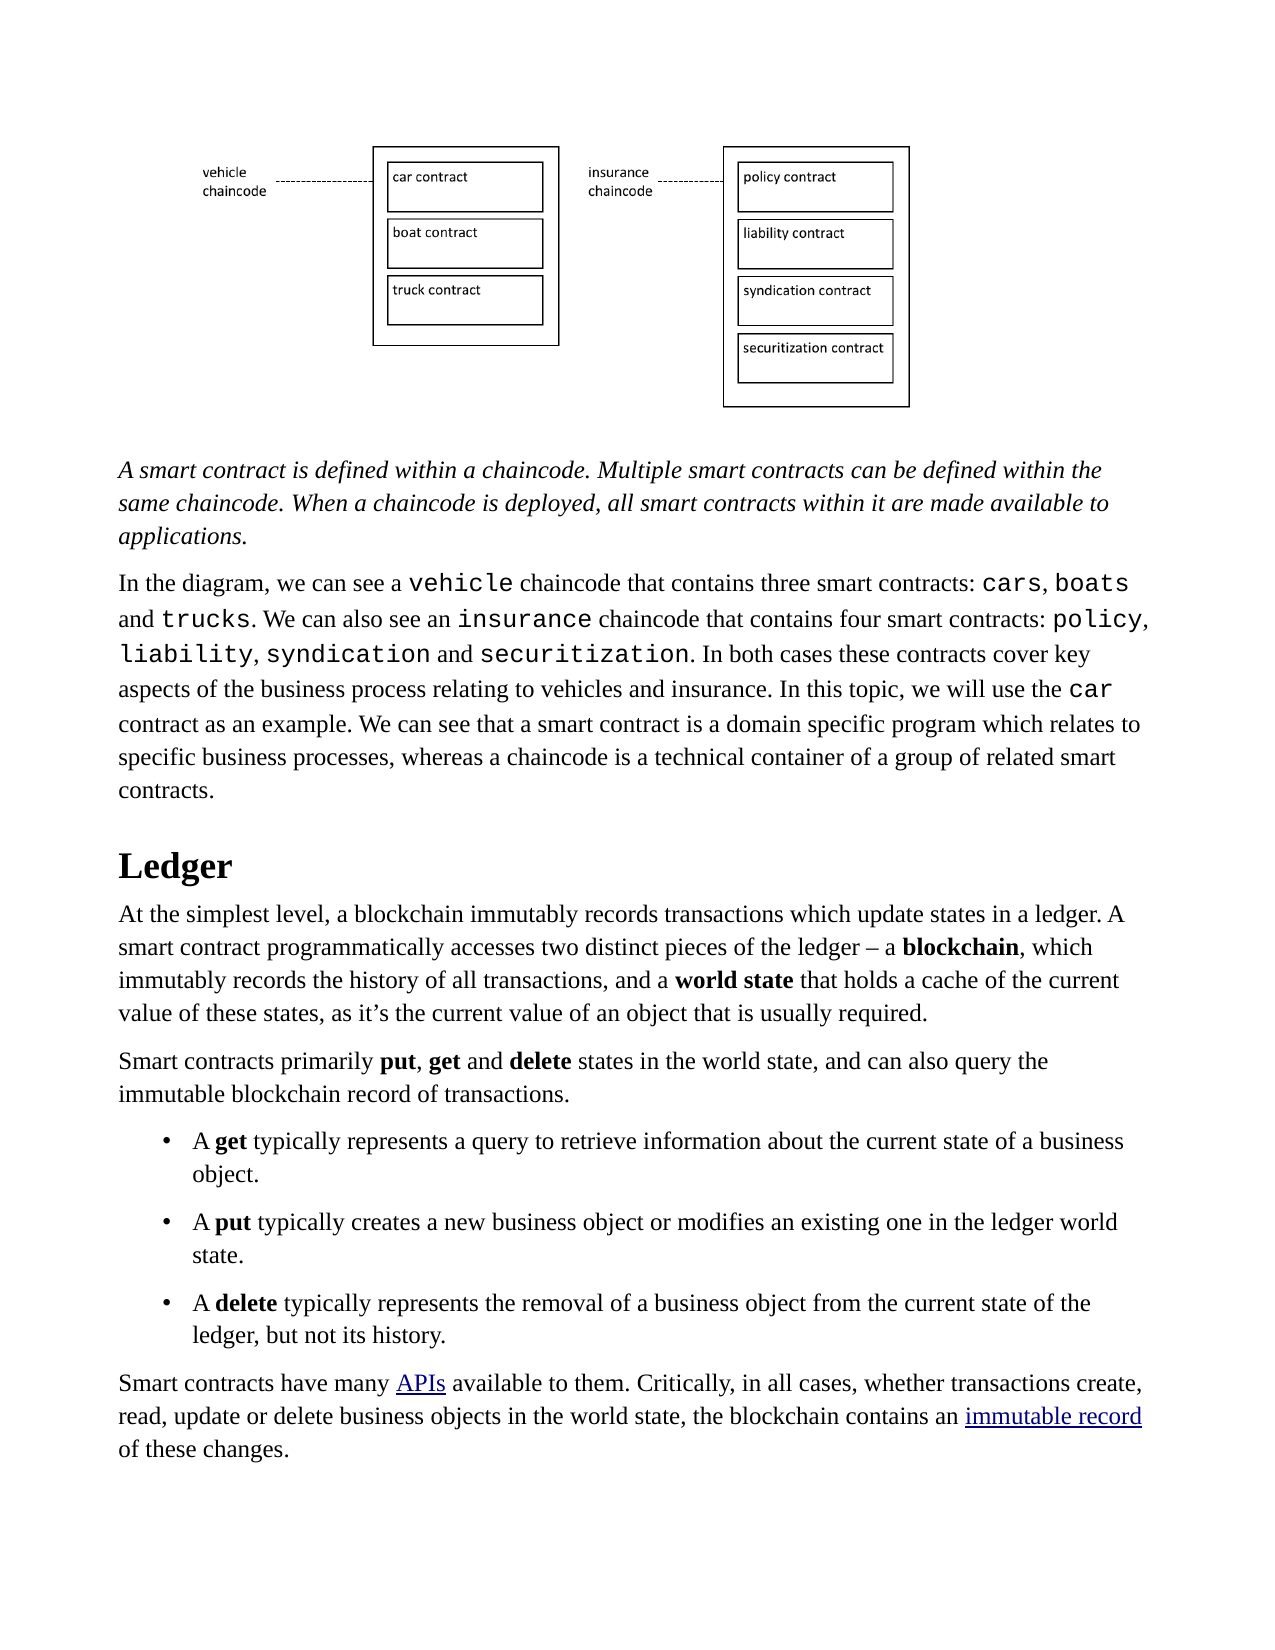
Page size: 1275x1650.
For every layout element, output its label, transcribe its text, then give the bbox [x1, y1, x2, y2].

list A get typically represents a query to retrieve information about the current state of a business object. [162, 1126, 1157, 1188]
list A delete typically represents the removal of a business object from the current state of the ledger, but not its history. [162, 1288, 1157, 1349]
text In the diagram, we can see a vehicle chaincode that contains three smart contracts: cars, boats and trucks. We can also see an insurance chaincode that contains four smart contracts: policy, liability, syndication and securitization. In both cases these contracts cover key aspects of the business process relating to vehicles and insurance. In this topic, we will use the car contract as an example. We can see that a smart contract is a domain specific program which relates to specific business processes, whereas a chaincode is a technical container of a group of related smart contracts. [118, 568, 1157, 804]
text Smart contracts have many APIs available to them. Critically, in all cases, whether transactions create, read, update or delete business objects in the world state, the blockchain contains an immutable record of these changes. [118, 1368, 1157, 1463]
subtitle Ledger [118, 843, 1157, 887]
picture [118, 118, 1023, 431]
text Smart contracts primarily put, get and delete states in the world state, and can also query the immutable blockchain record of transactions. [118, 1046, 1157, 1107]
text A smart contract is defined within a chaincode. Multiple smart contracts can be defined within the same chaincode. When a chaincode is deployed, all smart contracts within it are made available to applications. [118, 455, 1157, 550]
text At the simplest level, a blockchain immutably records transactions which update states in a ledger. A smart contract programmatically accesses two distinct pieces of the ledger – a blockchain, which immutably records the history of all transactions, and a world state that holds a cache of the current value of these states, as it’s the current value of an object that is usually required. [118, 899, 1157, 1027]
list A put typically creates a new business object or modifies an existing one in the ledger world state. [162, 1207, 1157, 1269]
